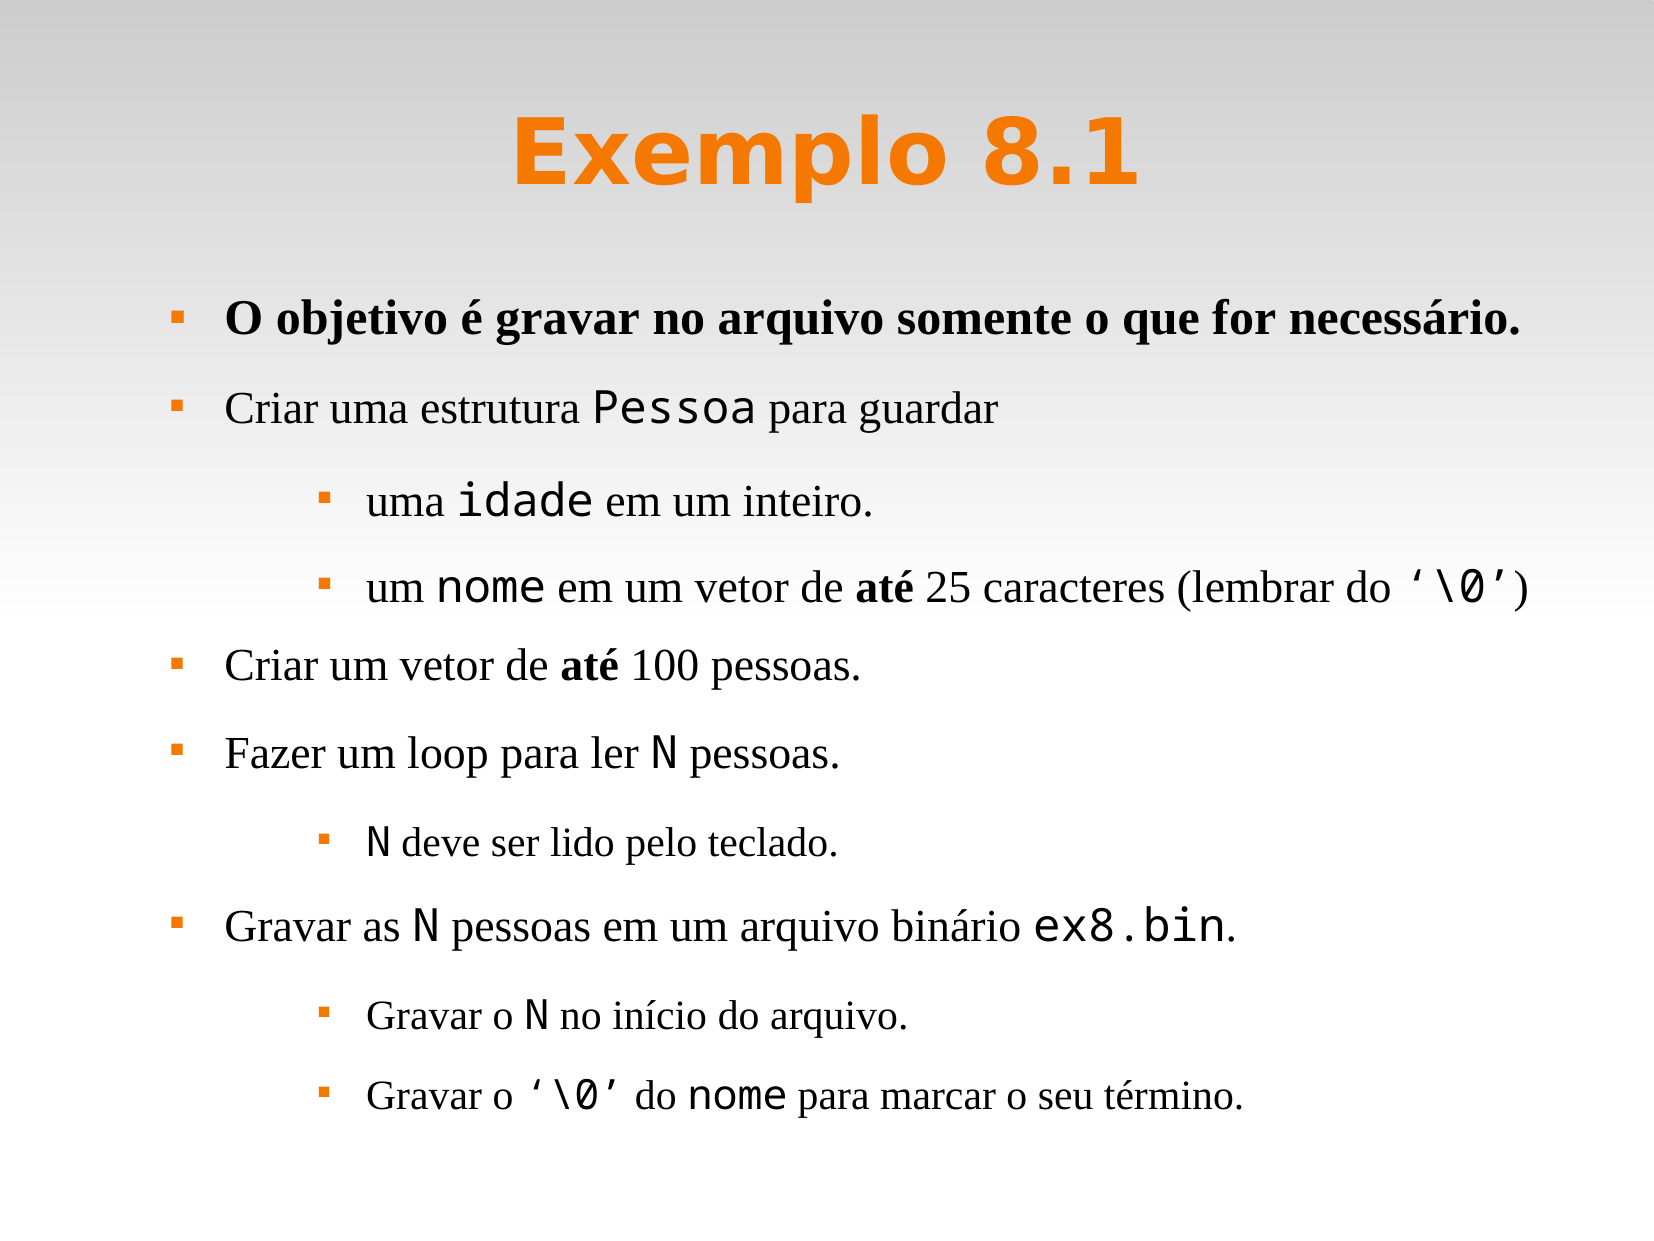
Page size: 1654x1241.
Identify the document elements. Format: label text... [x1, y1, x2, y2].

list O objetivo é gravar no arquivo somente o que for necessário. Criar uma estrutura Pessoa para guardar uma idade em um inteiro. um nome em um vetor de até 25 caracteres (lembrar do ‘\0’) Criar um vetor de até 100 pessoas. Fazer um loop para ler N pessoas. N deve ser lido pelo teclado. Gravar as N pessoas em um arquivo binário ex8.bin. Gravar o N no início do arquivo. Gravar o ‘\0’ do nome para marcar o seu término. [82, 290, 1571, 1211]
title Exemplo 8.1 [82, 49, 1571, 257]
